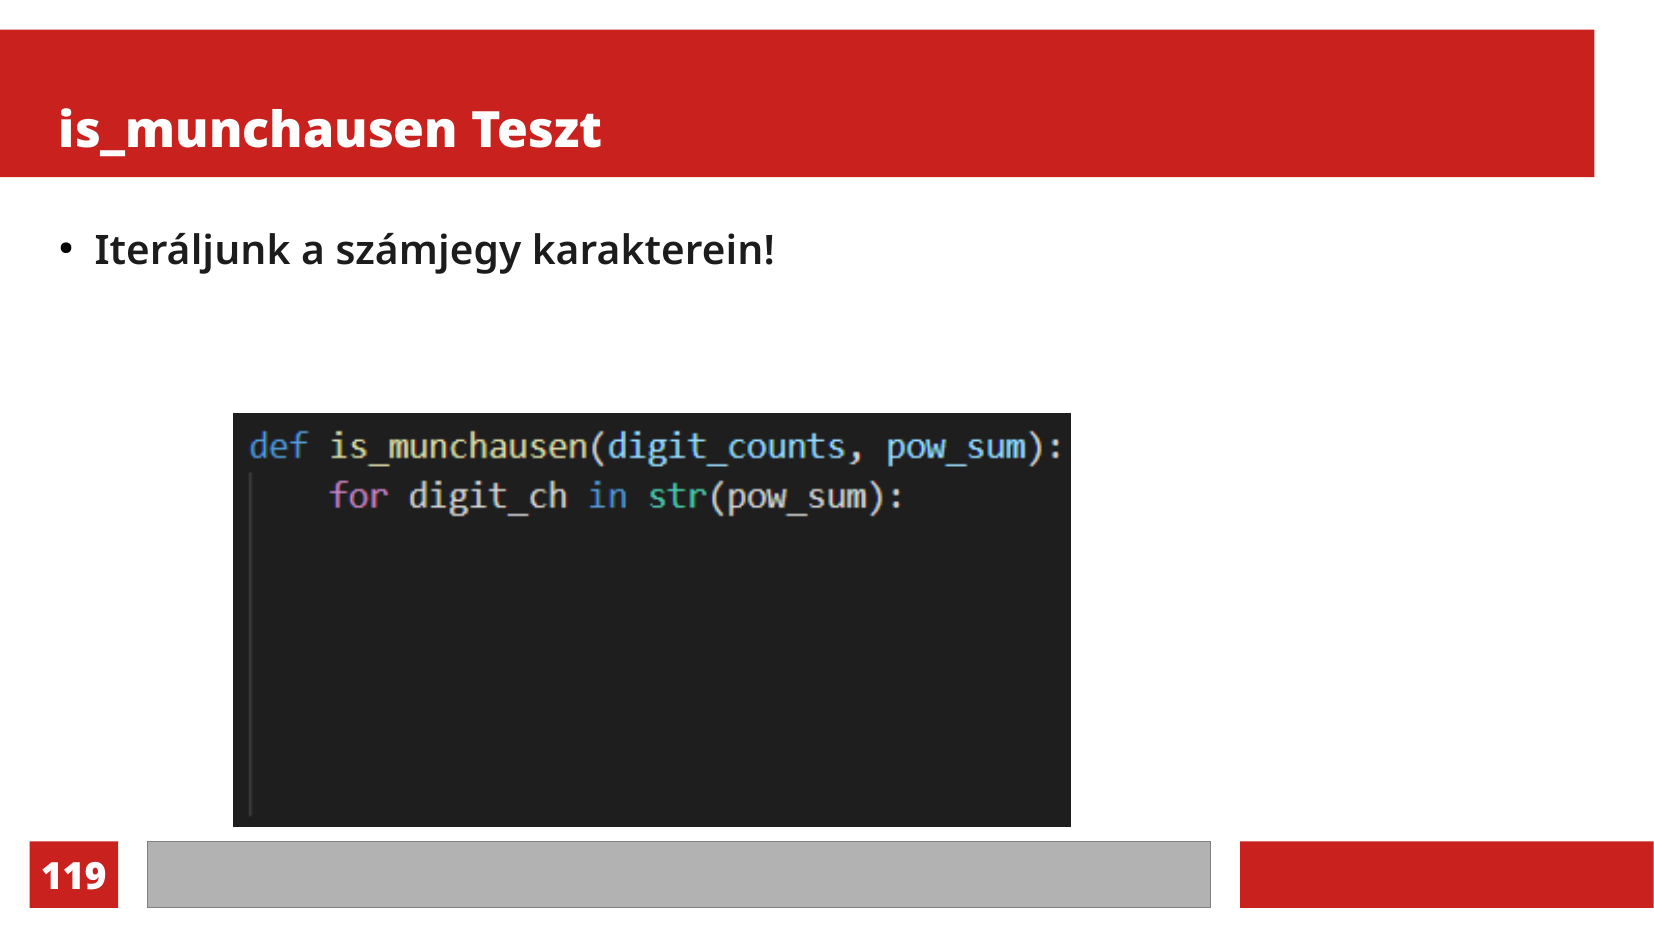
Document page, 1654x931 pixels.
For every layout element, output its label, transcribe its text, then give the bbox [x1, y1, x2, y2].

title is_munchausen Teszt [59, 44, 1595, 163]
picture [233, 413, 1071, 827]
list Iteráljunk a számjegy karakterein! [59, 221, 1565, 384]
